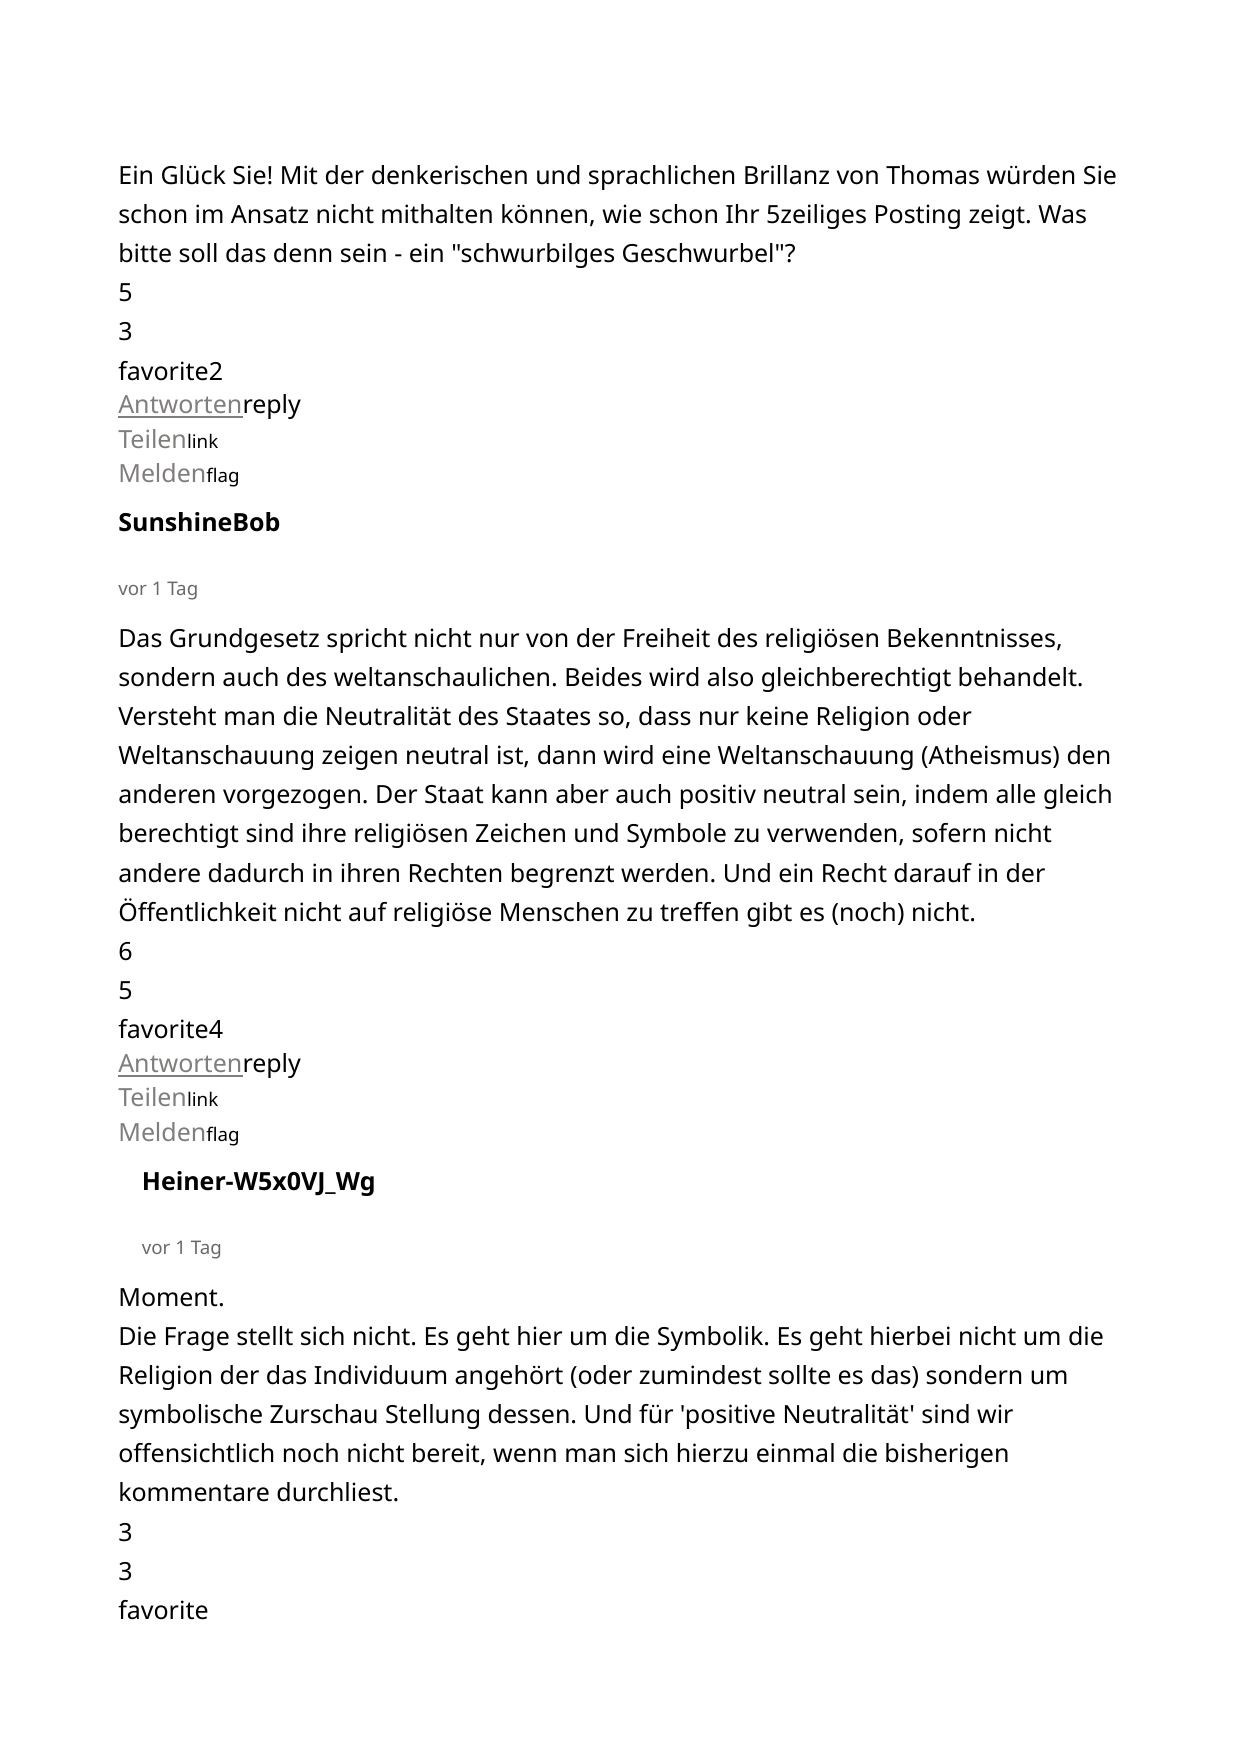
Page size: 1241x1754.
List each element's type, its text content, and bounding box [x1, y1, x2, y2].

text SunshineBob [118, 505, 1114, 539]
text 3 [118, 1514, 1122, 1548]
text vor 1 Tag [142, 1234, 1117, 1260]
text Heiner-W5x0VJ_Wg [142, 1164, 1114, 1198]
text Antwortenreply [118, 1046, 1122, 1080]
text favorite [118, 1592, 1122, 1627]
text 5 [118, 973, 1122, 1007]
text 3 [118, 1553, 1122, 1587]
text 3 [118, 314, 1122, 348]
text Antwortenreply [118, 387, 1122, 421]
text favorite4 [118, 1012, 1122, 1046]
text Moment. Die Frage stellt sich nicht. Es geht hier um die Symbolik. Es geht hierbei nicht um die Religion der das Individuum angehört (oder zumindest sollte es das) sondern um symbolische Zurschau Stellung dessen. Und für 'positive Neutralität' sind wir offensichtlich noch nicht bereit, wenn man sich hierzu einmal die bisherigen kommentare durchliest. [118, 1279, 1122, 1509]
text Meldenflag [118, 1114, 1122, 1148]
text vor 1 Tag [118, 575, 1117, 601]
text Teilenlink [118, 1080, 1122, 1114]
text Teilenlink [118, 421, 1122, 455]
text Das Grundgesetz spricht nicht nur von der Freiheit des religiösen Bekenntnisses, sondern auch des weltanschaulichen. Beides wird also gleichberechtigt behandelt. Versteht man die Neutralität des Staates so, dass nur keine Religion oder Weltanschauung zeigen neutral ist, dann wird eine Weltanschauung (Atheismus) den anderen vorgezogen. Der Staat kann aber auch positiv neutral sein, indem alle gleich berechtigt sind ihre religiösen Zeichen und Symbole zu verwenden, sofern nicht andere dadurch in ihren Rechten begrenzt werden. Und ein Recht darauf in der Öffentlichkeit nicht auf religiöse Menschen zu treffen gibt es (noch) nicht. [118, 620, 1122, 928]
text 6 [118, 934, 1122, 968]
text 5 [118, 275, 1122, 309]
text Meldenflag [118, 455, 1122, 489]
text Ein Glück Sie! Mit der denkerischen und sprachlichen Brillanz von Thomas würden Sie schon im Ansatz nicht mithalten können, wie schon Ihr 5zeiliges Posting zeigt. Was bitte soll das denn sein - ein "schwurbilges Geschwurbel"? [118, 118, 1122, 270]
text favorite2 [118, 353, 1122, 387]
